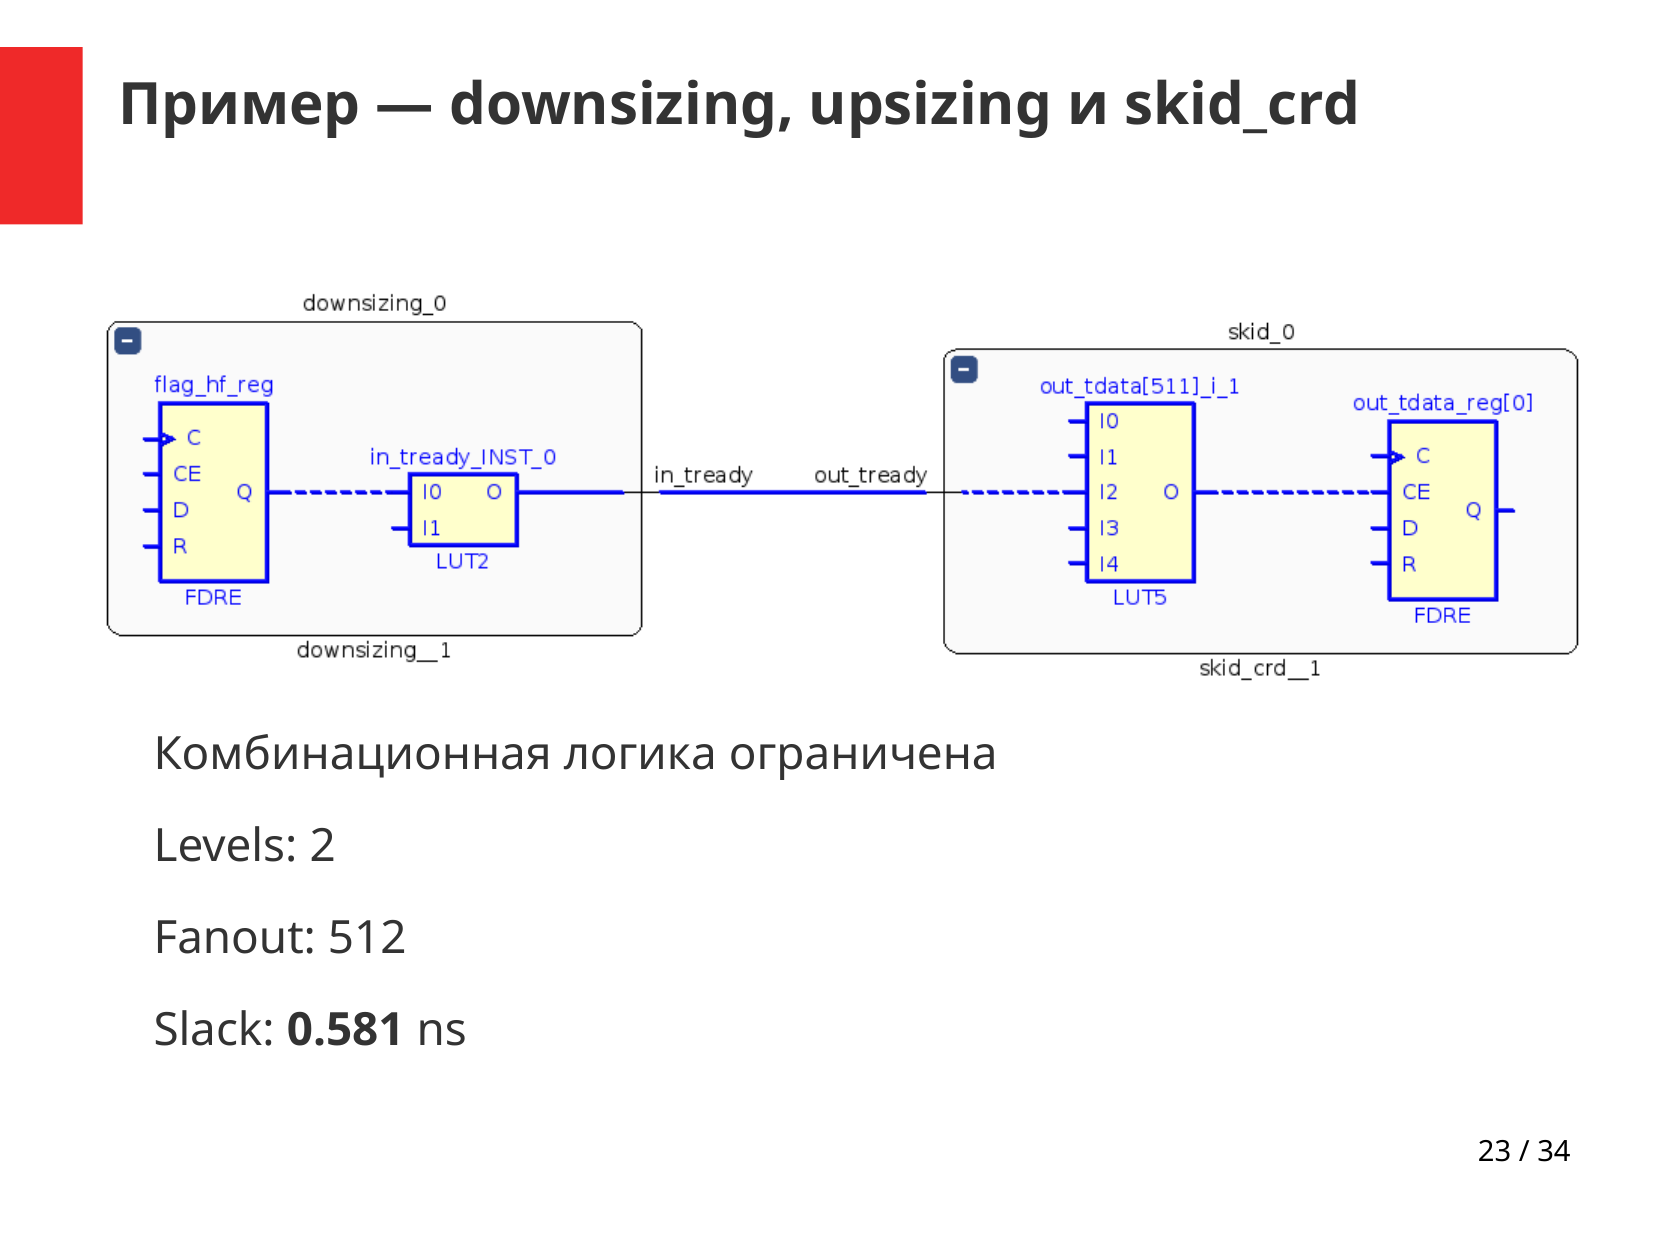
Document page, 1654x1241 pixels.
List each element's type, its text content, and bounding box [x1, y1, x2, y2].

picture [92, 228, 1595, 721]
list Комбинационная логика ограничена Levels: 2 Fanout: 512 Slack: 0.581 ns [82, 720, 1595, 1123]
title Пример — downsizing, upsizing и skid_crd [118, 49, 1571, 154]
